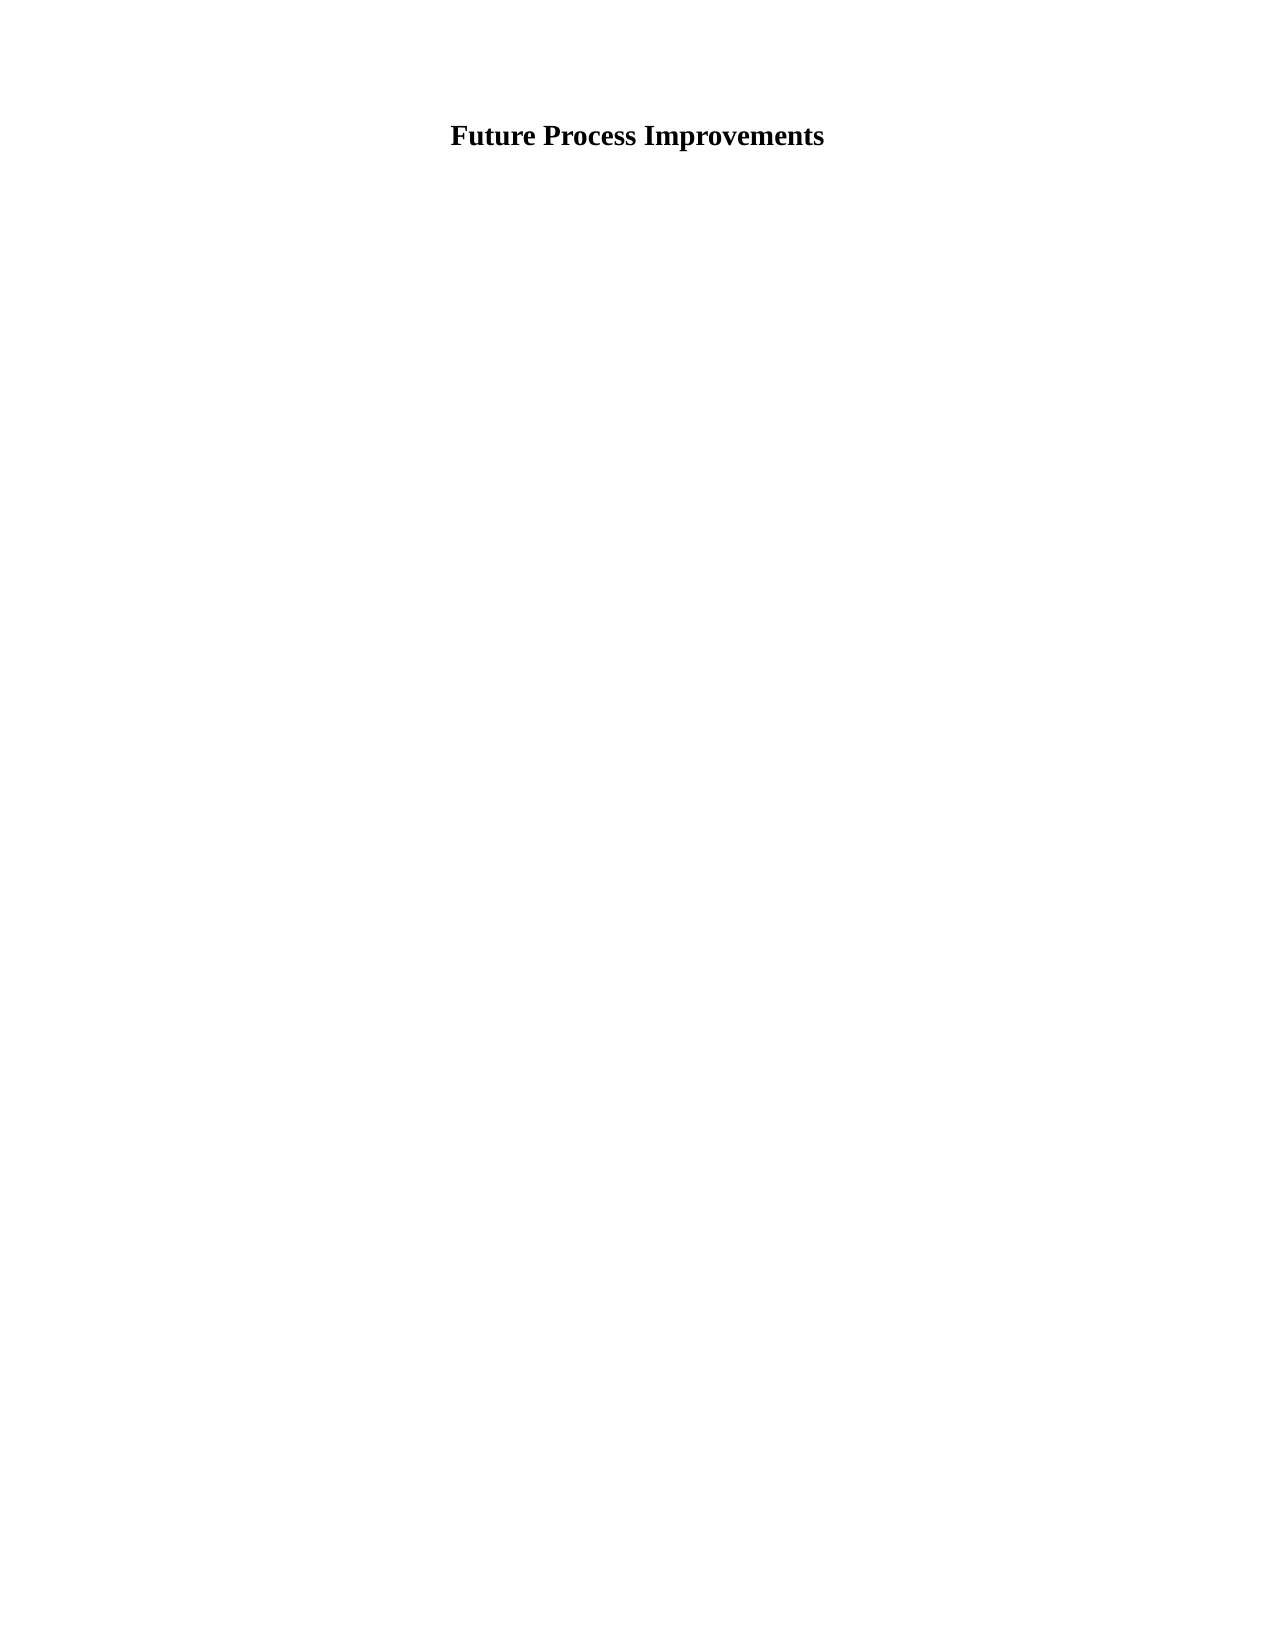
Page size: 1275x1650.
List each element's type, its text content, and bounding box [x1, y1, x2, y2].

text Future Process Improvements [118, 118, 1157, 152]
